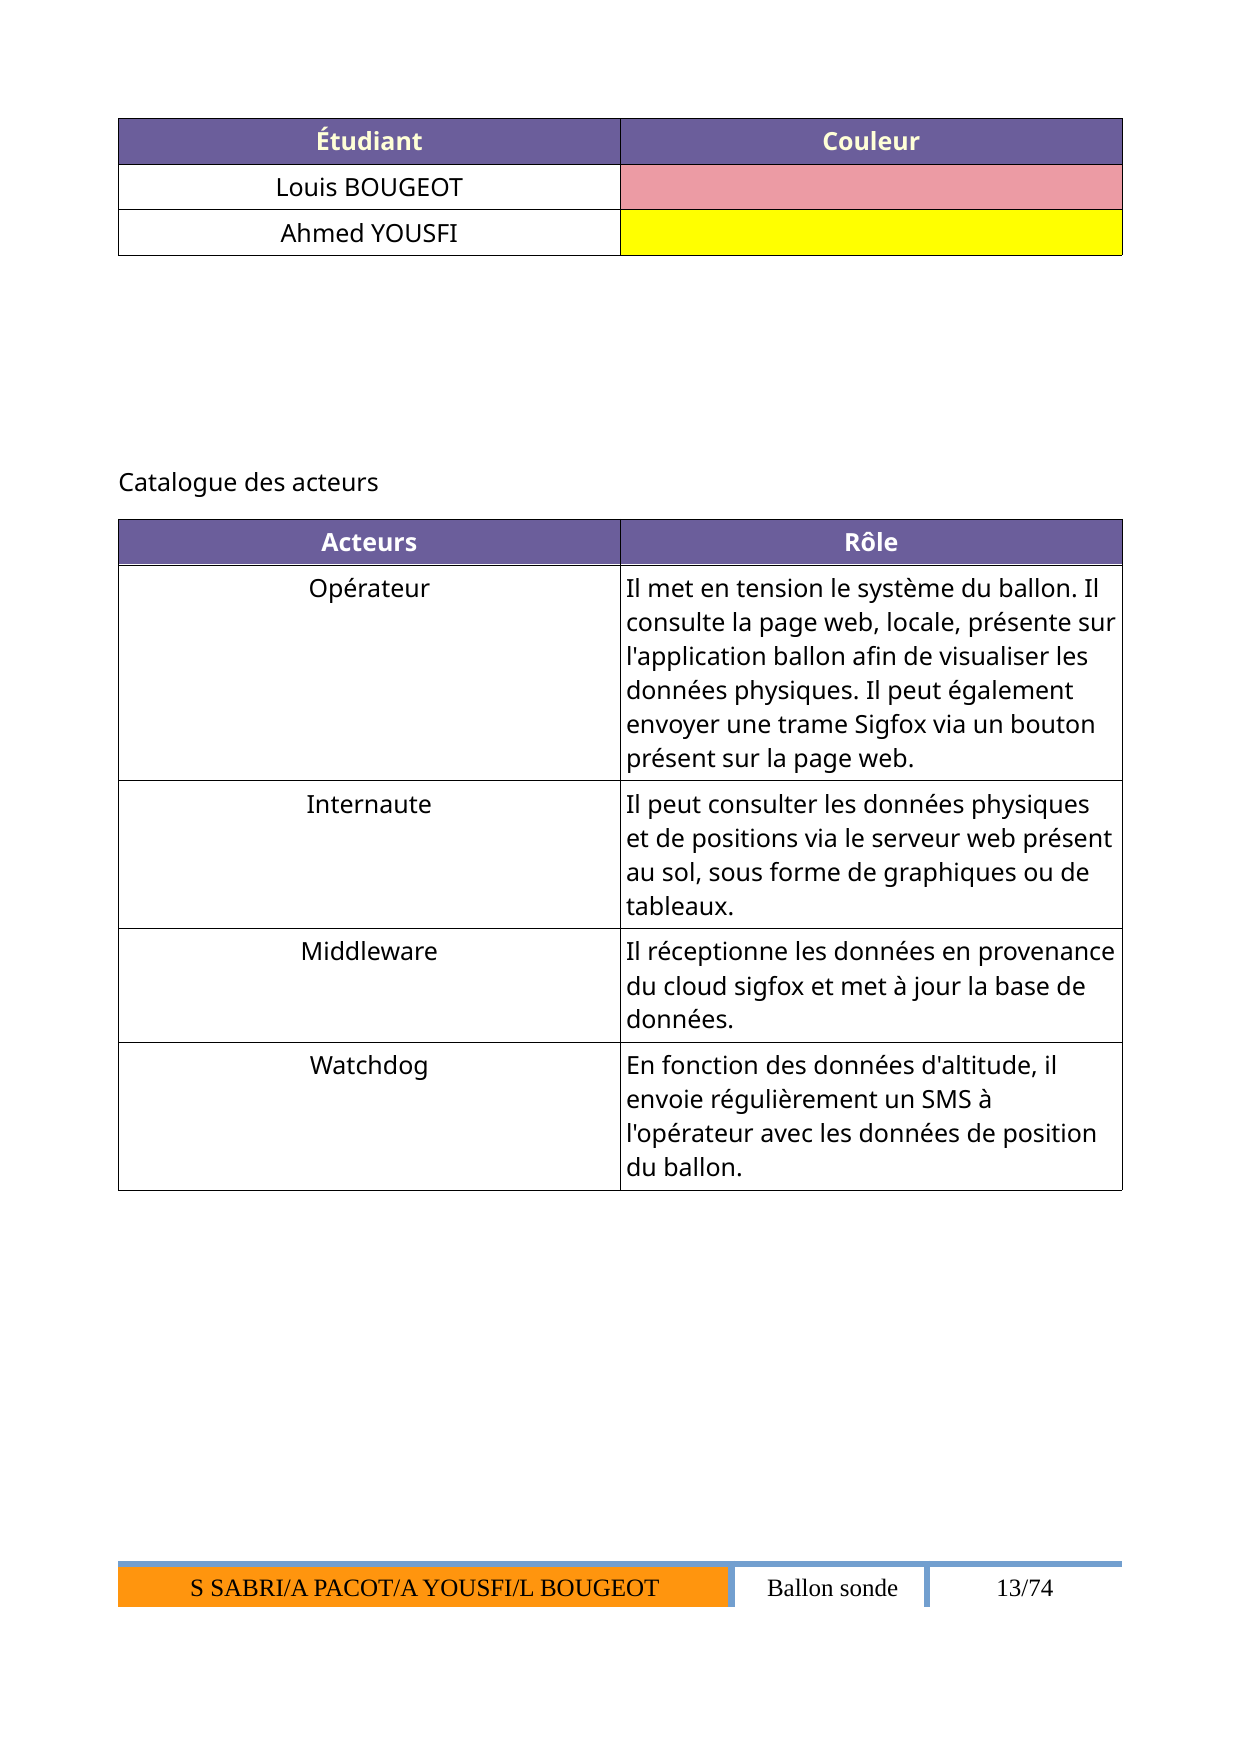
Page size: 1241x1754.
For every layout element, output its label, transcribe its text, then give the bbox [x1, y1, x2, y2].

table_cell Ahmed YOUSFI [119, 210, 620, 255]
table_cell Internaute [119, 781, 620, 928]
table_cell Louis BOUGEOT [119, 165, 620, 209]
table_cell Middleware [119, 929, 620, 1042]
table_header Étudiant [119, 119, 620, 164]
table_cell Watchdog [119, 1043, 620, 1190]
table_cell Opérateur [119, 566, 620, 780]
table_header Rôle [621, 520, 1122, 564]
text Catalogue des acteurs [118, 465, 1122, 499]
table_cell Il met en tension le système du ballon. Il consulte la page web, locale, présente sur l'application ballon afin de visualiser les données physiques. Il peut également envoyer une trame Sigfox via un bouton présent sur la page web. [621, 566, 1122, 780]
table_cell [621, 165, 1122, 209]
table_header Couleur [621, 119, 1122, 164]
table_cell Il peut consulter les données physiques et de positions via le serveur web présent au sol, sous forme de graphiques ou de tableaux. [621, 781, 1122, 928]
table_header Acteurs [119, 520, 620, 564]
table_cell Il réceptionne les données en provenance du cloud sigfox et met à jour la base de données. [621, 929, 1122, 1042]
table_cell [621, 210, 1122, 255]
table_cell En fonction des données d'altitude, il envoie régulièrement un SMS à l'opérateur avec les données de position du ballon. [621, 1043, 1122, 1190]
